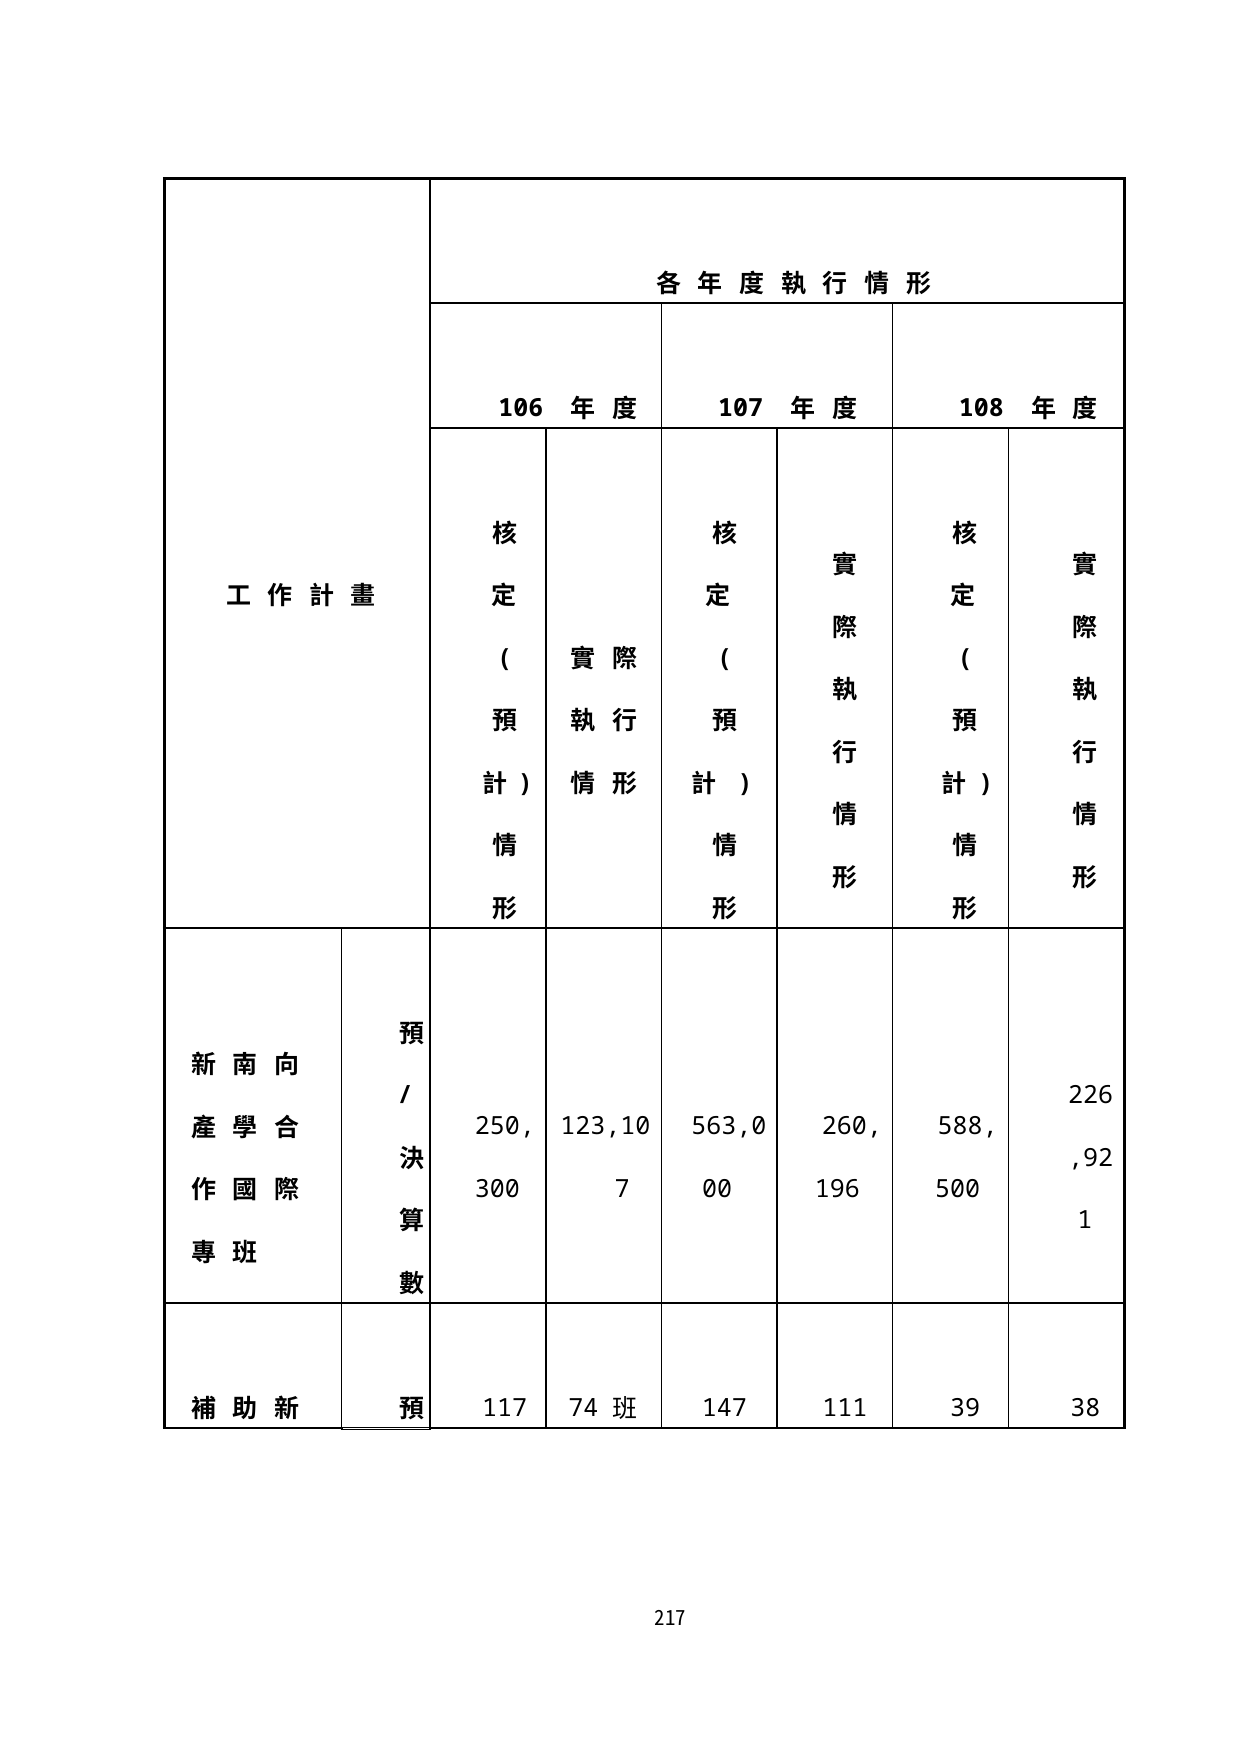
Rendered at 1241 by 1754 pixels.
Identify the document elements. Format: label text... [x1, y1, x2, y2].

table_cell 260,196 [778, 929, 892, 1302]
table_cell 563,000 [662, 929, 776, 1302]
table_cell 226,921 [1009, 929, 1123, 1302]
table_cell 147 [662, 1304, 776, 1427]
table_cell 核定(預計)情形 [662, 429, 776, 927]
table_cell 核定(預計)情形 [431, 429, 545, 927]
table_cell 實際執行情形 [547, 429, 661, 927]
table_cell 實際執行情形 [1009, 429, 1123, 927]
table_cell 實際執行情形 [778, 429, 892, 927]
table_cell 108年度 [893, 304, 1123, 427]
table_cell 107年度 [662, 304, 892, 427]
table_header 各年度執行情形 [431, 180, 1123, 302]
table_cell 250,300 [431, 929, 545, 1302]
table_cell 74班 [547, 1304, 661, 1427]
table_cell 預/決算數 [342, 929, 429, 1302]
table_header 工作計畫 [166, 180, 429, 927]
table_cell 123,107 [547, 929, 661, 1302]
table_cell 588,500 [893, 929, 1008, 1302]
table_cell 106年度 [431, 304, 661, 427]
table_cell 117 [431, 1304, 545, 1427]
table_cell 預 [342, 1304, 429, 1427]
table_cell 39 [893, 1304, 1008, 1427]
table_cell 38 [1009, 1304, 1123, 1427]
table_cell 新南向產學合作國際專班 [166, 929, 341, 1302]
table_cell 核定(預計)情形 [893, 429, 1008, 927]
table_cell 補助新 [166, 1304, 341, 1427]
table_cell 111 [778, 1304, 892, 1427]
